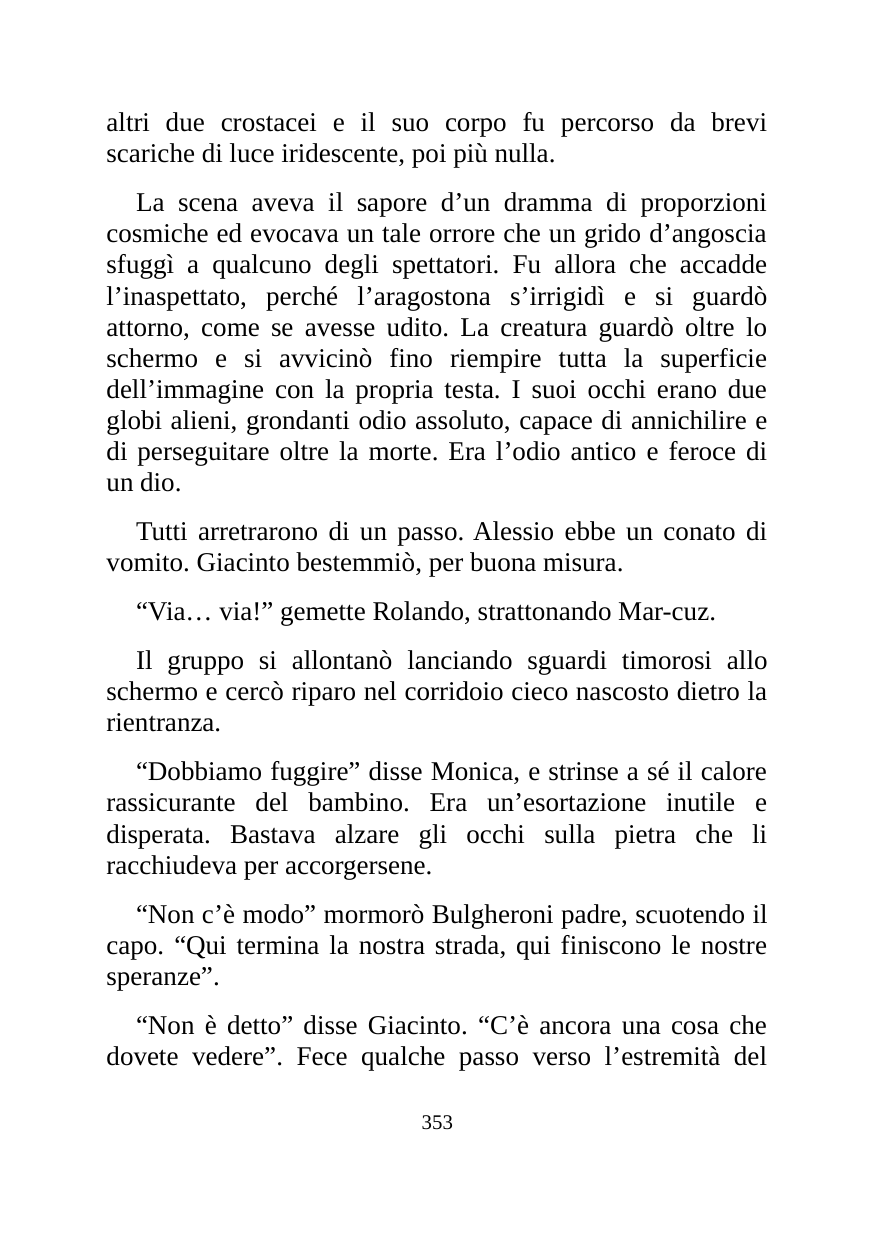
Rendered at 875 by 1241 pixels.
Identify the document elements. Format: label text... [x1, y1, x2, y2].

text altri due crostacei e il suo corpo fu percorso da brevi scariche di luce iridescente, poi più nulla. [106, 106, 768, 168]
text Il gruppo si allontanò lanciando sguardi timorosi allo schermo e cercò riparo nel corridoio cieco nascosto dietro la rientranza. [106, 644, 768, 738]
text “Non è detto” disse Giacinto. “C’è ancora una cosa che dovete vedere”. Fece qualche passo verso l’estremità del [106, 1009, 768, 1071]
text La scena aveva il sapore d’un dramma di proporzioni cosmiche ed evocava un tale orrore che un grido d’angoscia sfuggì a qualcuno degli spettatori. Fu allora che accadde l’inaspettato, perché l’aragostona s’irrigidì e si guardò attorno, come se avesse udito. La creatura guardò oltre lo schermo e si avvicinò fino riempire tutta la superficie dell’immagine con la propria testa. I suoi occhi erano due globi alieni, grondanti odio assoluto, capace di annichilire e di perseguitare oltre la morte. Era l’odio antico e feroce di un dio. [106, 186, 768, 498]
text Tutti arretrarono di un passo. Alessio ebbe un conato di vomito. Giacinto bestemmiò, per buona misura. [106, 515, 768, 578]
text “Via… via!” gemette Rolando, strattonando Mar-cuz. [106, 595, 768, 627]
text “Non c’è modo” mormorò Bulgheroni padre, scuotendo il capo. “Qui termina la nostra strada, qui finiscono le nostre speranze”. [106, 898, 768, 991]
text “Dobbiamo fuggire” disse Monica, e strinse a sé il calore rassicurante del bambino. Era un’esortazione inutile e disperata. Bastava alzare gli occhi sulla pietra che li racchiudeva per accorgersene. [106, 755, 768, 880]
